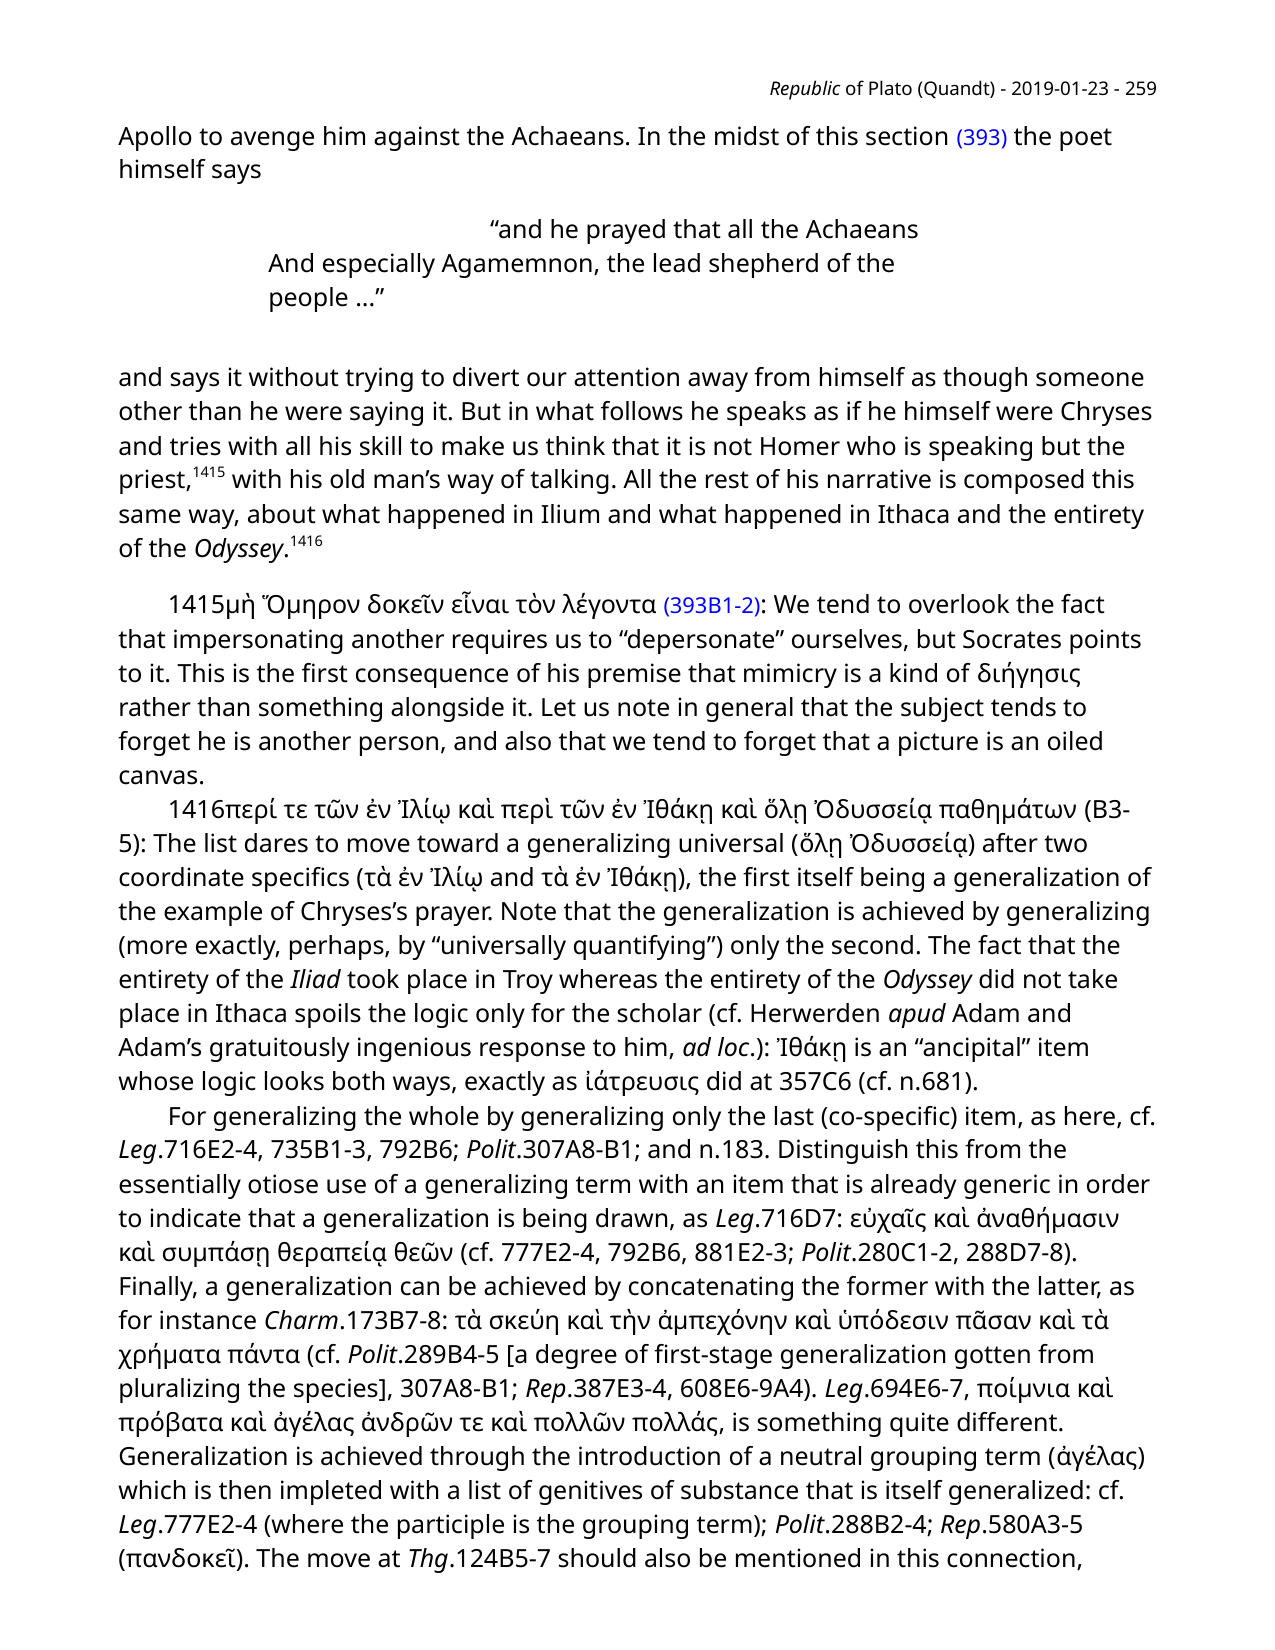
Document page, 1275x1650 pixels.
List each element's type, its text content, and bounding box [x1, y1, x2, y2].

text μὴ Ὅμηρον δοκεῖν εἶναι τὸν λέγοντα (393B1-2): We tend to overlook the fact that impersonating another requires us to “depersonate” ourselves, but Socrates points to it. This is the first consequence of his premise that mimicry is a kind of διήγησις rather than something alongside it. Let us note in general that the subject tends to forget he is another person, and also that we tend to forget that a picture is an oiled canvas. [118, 587, 1157, 792]
text περί τε τῶν ἐν Ἰλίῳ καὶ περὶ τῶν ἐν Ἰθάκῃ καὶ ὅλῃ Ὀδυσσείᾳ παθημάτων (B3-5): The list dares to move toward a generalizing universal (ὅλῃ Ὀδυσσείᾳ) after two coordinate specifics (τὰ ἐν Ἰλίῳ and τὰ ἐν Ἰθάκῃ), the first itself being a generalization of the example of Chryses’s prayer. Note that the generalization is achieved by generalizing (more exactly, perhaps, by “universally quantifying”) only the second. The fact that the entirety of the Iliad took place in Troy whereas the entirety of the Odyssey did not take place in Ithaca spoils the logic only for the scholar (cf. Herwerden apud Adam and Adam’s gratuitously ingenious response to him, ad loc.): Ἰθάκῃ is an “ancipital” item whose logic looks both ways, exactly as ἰάτρευσις did at 357C6 (cf. n.681). [118, 792, 1157, 1098]
text Now that he has bought room to say what he wants to, Socrates dismisses the fitful by-play by commenting on it: As a teacher I’m a comic figure and unclear to boot—so I’ll tell you what I mean as a person less than clever at speaking would, by giving an example rather than trying to articulate it in general. You know the beginning of the Iliad, where the poet has Chryses beg Agamemnon to release his daughter, how Agamemnon treats him harshly, and how he goes away empty handed and prays to Apollo to avenge him against the Achaeans. In the midst of this section (393) the poet himself says [118, 118, 1157, 186]
text For generalizing the whole by generalizing only the last (co-specific) item, as here, cf. Leg.716E2-4, 735B1-3, 792B6; Polit.307A8-B1; and n.183. Distinguish this from the essentially otiose use of a generalizing term with an item that is already generic in order to indicate that a generalization is being drawn, as Leg.716D7: εὐχαῖς καὶ ἀναθήμασιν καὶ συμπάσῃ θεραπείᾳ θεῶν (cf. 777E2-4, 792B6, 881E2-3; Polit.280C1-2, 288D7-8). Finally, a generalization can be achieved by concatenating the former with the latter, as for instance Charm.173B7-8: τὰ σκεύη καὶ τὴν ἀμπεχόνην καὶ ὑπόδεσιν πᾶσαν καὶ τὰ χρήματα πάντα (cf. Polit.289B4-5 [a degree of first-stage generalization gotten from pluralizing the species], 307A8-B1; Rep.387E3-4, 608E6-9A4). Leg.694E6-7, ποίμνια καὶ πρόβατα καὶ ἀγέλας ἀνδρῶν τε καὶ πολλῶν πολλάς, is something quite different. Generalization is achieved through the introduction of a neutral grouping term (ἀγέλας) which is then impleted with a list of genitives of substance that is itself generalized: cf. Leg.777E2-4 (where the participle is the grouping term); Polit.288B2-4; Rep.580A3-5 (πανδοκεῖ). The move at Thg.124B5-7 should also be mentioned in this connection, where the genus is “generalized” by the addition of its complementary coordinate (ἰδιωτῶν) which is then itself generalized by subdivision into complementary subspecies: … αὐτῶν τῶν γεωργῶν καὶ τῶν τεκτόνων καὶ τῶν δημιουργῶν ἁπάντων καὶ τῶν ἰδιωτῶν καὶ τῶν γυναικῶν καὶ ἀνδρῶν. [118, 1098, 1157, 1575]
text “and he prayed that all the Achaeans And especially Agamemnon, the lead shepherd of the people ...” [268, 211, 1007, 313]
text and says it without trying to divert our attention away from himself as though someone other than he were saying it. But in what follows he speaks as if he himself were Chryses and tries with all his skill to make us think that it is not Homer who is speaking but the priest, with his old man’s way of talking. All the rest of his narrative is composed this same way, about what happened in Ilium and what happened in Ithaca and the entirety of the Odyssey. [118, 360, 1157, 564]
